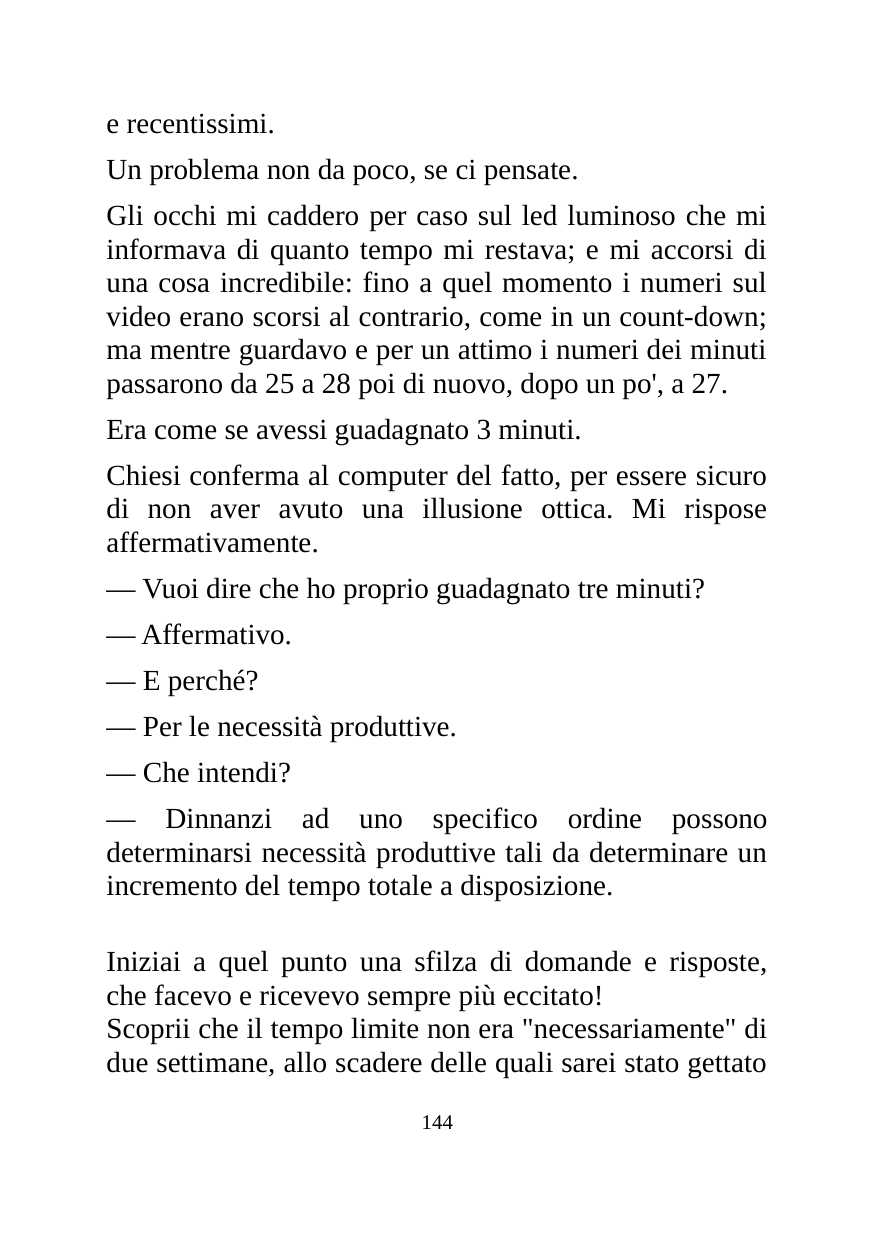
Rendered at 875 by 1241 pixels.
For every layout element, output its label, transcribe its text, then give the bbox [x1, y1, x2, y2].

text — Che intendi? [106, 755, 768, 789]
text Chiesi conferma al computer del fatto, per essere sicuro di non aver avuto una illusione ottica. Mi rispose affermativamente. [106, 458, 768, 559]
text Scoprii che il tempo limite non era "necessariamente" di due settimane, allo scadere delle quali sarei stato gettato [106, 1011, 768, 1078]
text Era come se avessi guadagnato 3 minuti. [106, 412, 768, 446]
text e recentissimi. [106, 106, 768, 140]
text — Affermativo. [106, 617, 768, 651]
text — Vuoi dire che ho proprio guadagnato tre minuti? [106, 571, 768, 605]
text Iniziai a quel punto una sfilza di domande e risposte, che facevo e ricevevo sempre più eccitato! [106, 944, 768, 1011]
text — Per le necessità produttive. [106, 709, 768, 743]
text — E perché? [106, 663, 768, 697]
text Un problema non da poco, se ci pensate. [106, 152, 768, 186]
text — Dinnanzi ad uno specifico ordine possono determinarsi necessità produttive tali da determinare un incremento del tempo totale a disposizione. [106, 801, 768, 902]
text Gli occhi mi caddero per caso sul led luminoso che mi informava di quanto tempo mi restava; e mi accorsi di una cosa incredibile: fino a quel momento i numeri sul video erano scorsi al contrario, come in un count-down; ma mentre guardavo e per un attimo i numeri dei minuti passarono da 25 a 28 poi di nuovo, dopo un po', a 27. [106, 198, 768, 399]
